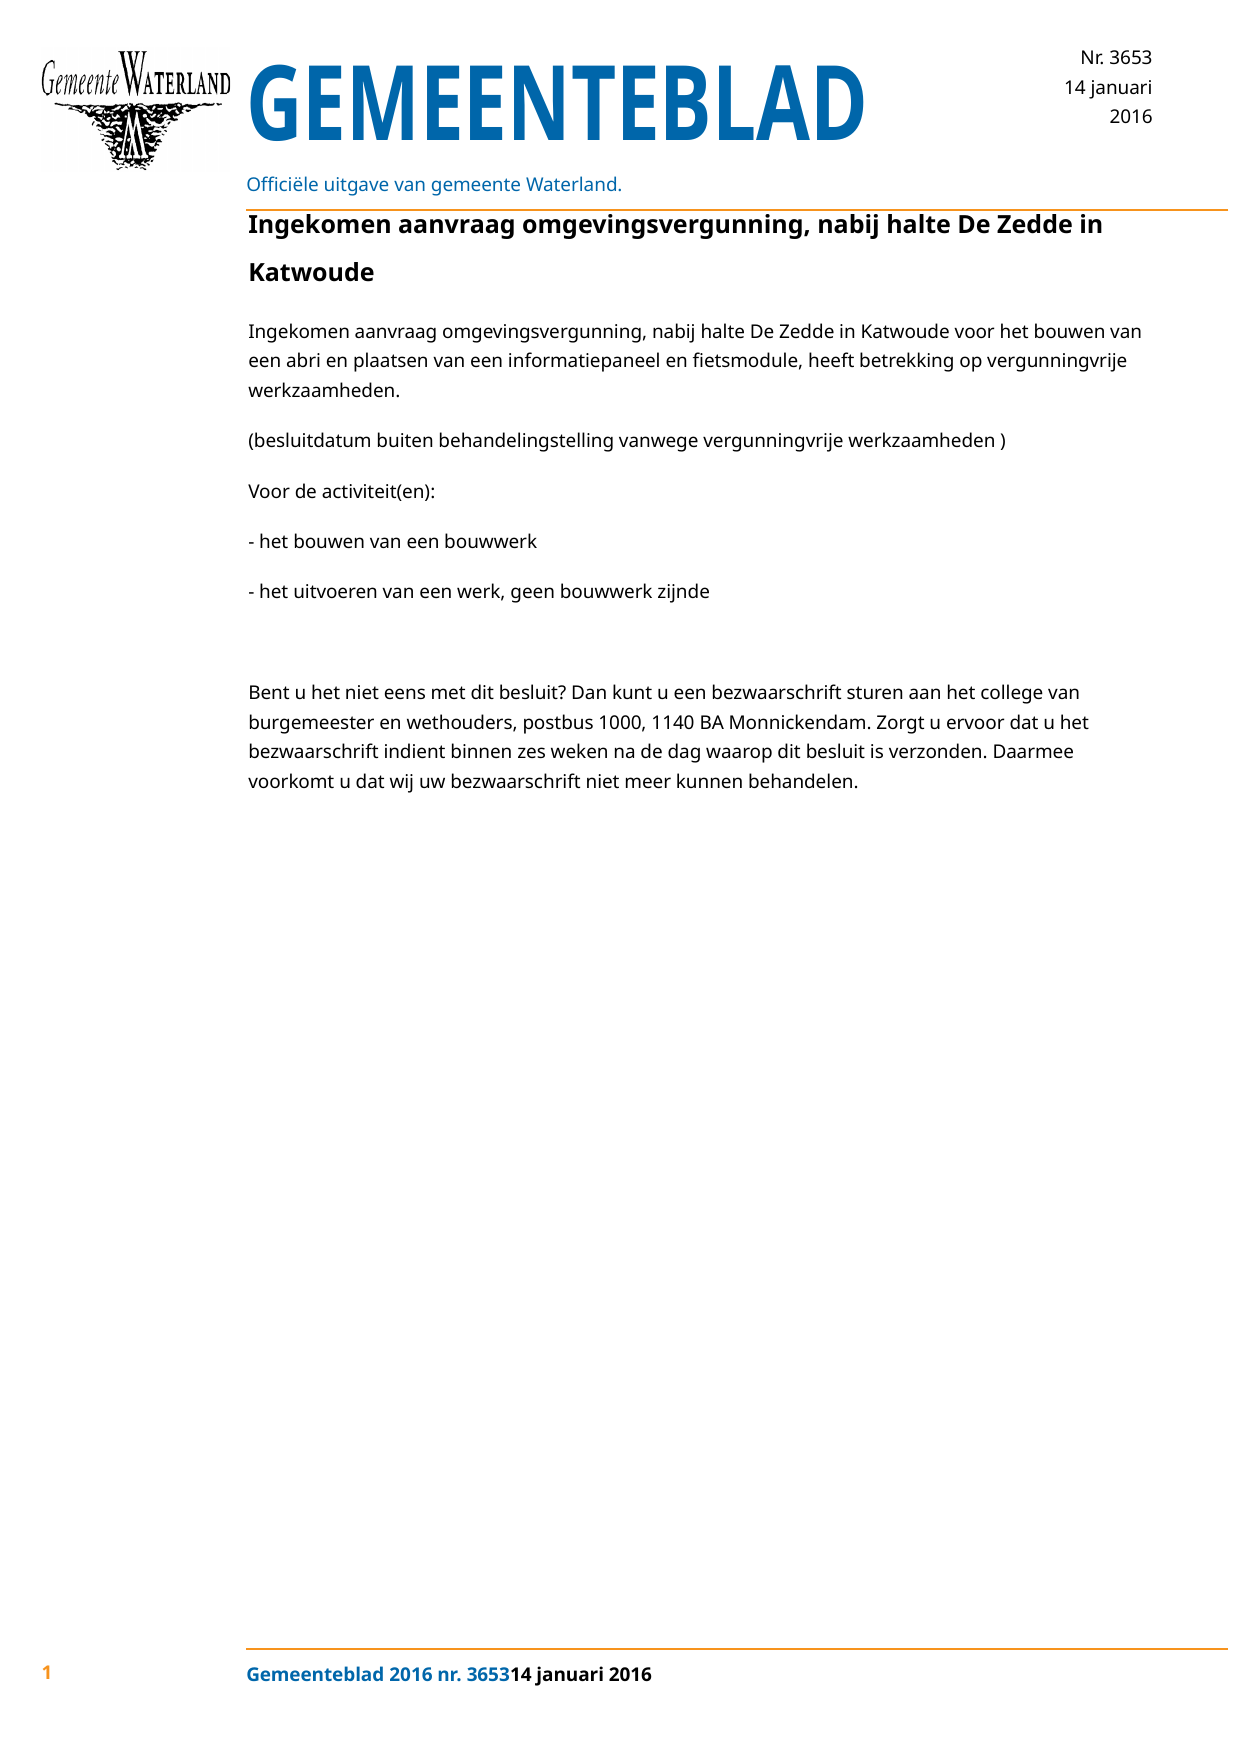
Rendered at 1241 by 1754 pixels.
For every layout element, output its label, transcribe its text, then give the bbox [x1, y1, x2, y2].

text Ingekomen aanvraag omgevingsvergunning, nabij halte De Zedde in Katwoude [248, 211, 1152, 288]
picture [41, 47, 231, 172]
text Ingekomen aanvraag omgevingsvergunning, nabij halte De Zedde in Katwoude voor het bouwen van een abri en plaatsen van een informatiepaneel en fietsmodule, heeft betrekking op vergunningvrije werkzaamheden. [248, 318, 1152, 403]
text Voor de activiteit(en): [248, 478, 1152, 504]
text (besluitdatum buiten behandelingstelling vanwege vergunningvrije werkzaamheden ) [248, 427, 1152, 453]
text - het uitvoeren van een werk, geen bouwwerk zijnde [248, 579, 1152, 604]
text - het bouwen van een bouwwerk [248, 528, 1152, 554]
text Bent u het niet eens met dit besluit? Dan kunt u een bezwaarschrift sturen aan het college van burgemeester en wethouders, postbus 1000, 1140 BA Monnickendam. Zorgt u ervoor dat u het bezwaarschrift indient binnen zes weken na de dag waarop dit besluit is verzonden. Daarmee voorkomt u dat wij uw bezwaarschrift niet meer kunnen behandelen. [248, 679, 1152, 794]
